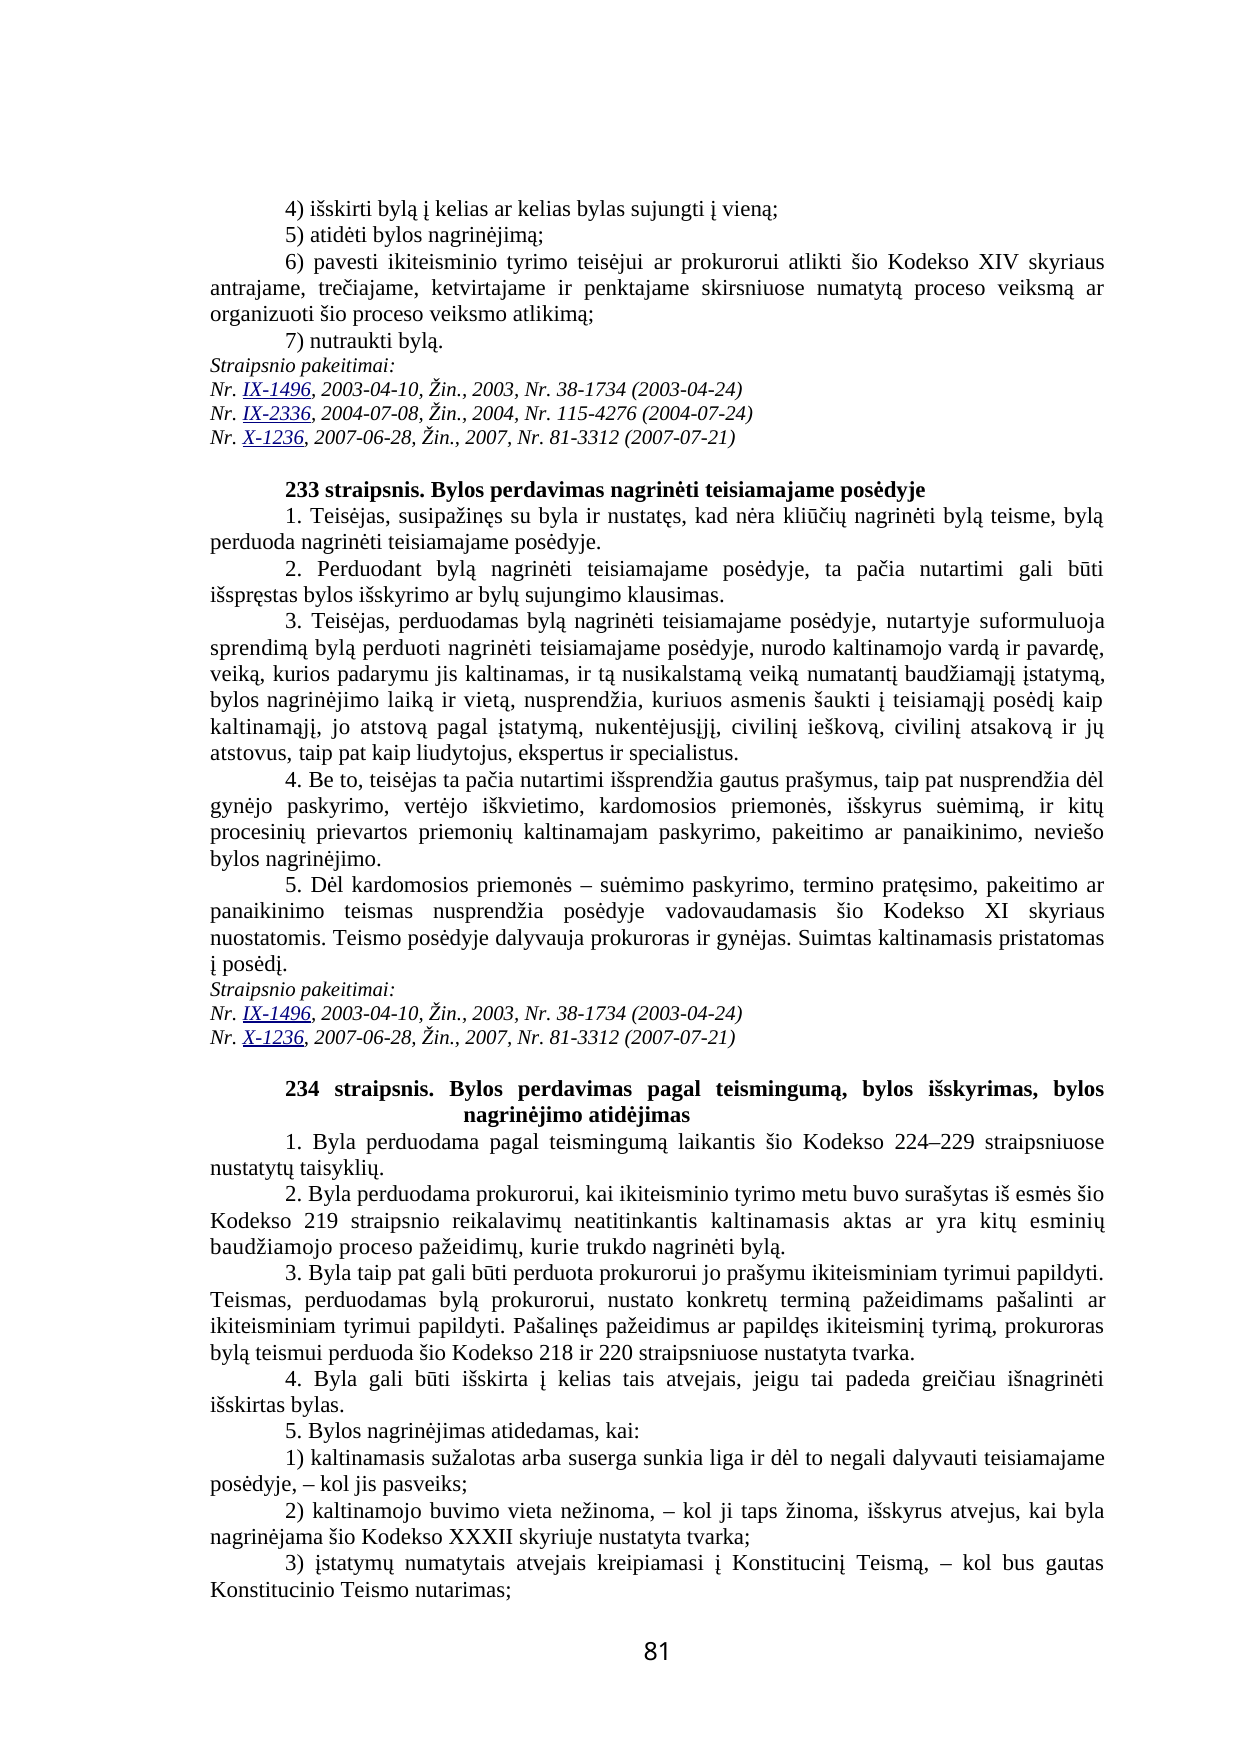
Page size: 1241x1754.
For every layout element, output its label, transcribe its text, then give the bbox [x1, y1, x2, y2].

text 2. Byla perduodama prokurorui, kai ikiteisminio tyrimo metu buvo surašytas iš esmės šio Kodekso 219 straipsnio reikalavimų neatitinkantis kaltinamasis aktas ar yra kitų esminių baudžiamojo proceso pažeidimų, kurie trukdo nagrinėti bylą. [210, 1180, 1106, 1259]
text 7) nutraukti bylą. [210, 327, 1106, 353]
text Straipsnio pakeitimai: [210, 976, 1106, 1001]
text Nr. X-1236, 2007-06-28, Žin., 2007, Nr. 81-3312 (2007-07-21) [210, 425, 1106, 449]
text 5. Dėl kardomosios priemonės – suėmimo paskyrimo, termino pratęsimo, pakeitimo ar panaikinimo teismas nusprendžia posėdyje vadovaudamasis šio Kodekso XI skyriaus nuostatomis. Teismo posėdyje dalyvauja prokuroras ir gynėjas. Suimtas kaltinamasis pristatomas į posėdį. [210, 871, 1106, 976]
text Nr. IX-1496, 2003-04-10, Žin., 2003, Nr. 38-1734 (2003-04-24) [210, 1001, 1106, 1024]
text 233 straipsnis. Bylos perdavimas nagrinėti teisiamajame posėdyje [210, 476, 1106, 502]
text 4. Be to, teisėjas ta pačia nutartimi išsprendžia gautus prašymus, taip pat nusprendžia dėl gynėjo paskyrimo, vertėjo iškvietimo, kardomosios priemonės, išskyrus suėmimą, ir kitų procesinių prievartos priemonių kaltinamajam paskyrimo, pakeitimo ar panaikinimo, neviešo bylos nagrinėjimo. [210, 766, 1106, 871]
text 3. Byla taip pat gali būti perduota prokurorui jo prašymu ikiteisminiam tyrimui papildyti. Teismas, perduodamas bylą prokurorui, nustato konkretų terminą pažeidimams pašalinti ar ikiteisminiam tyrimui papildyti. Pašalinęs pažeidimus ar papildęs ikiteisminį tyrimą, prokuroras bylą teismui perduoda šio Kodekso 218 ir 220 straipsniuose nustatyta tvarka. [210, 1259, 1106, 1365]
text 6) pavesti ikiteisminio tyrimo teisėjui ar prokurorui atlikti šio Kodekso XIV skyriaus antrajame, trečiajame, ketvirtajame ir penktajame skirsniuose numatytą proceso veiksmą ar organizuoti šio proceso veiksmo atlikimą; [210, 248, 1106, 327]
text 1) kaltinamasis sužalotas arba suserga sunkia liga ir dėl to negali dalyvauti teisiamajame posėdyje, – kol jis pasveiks; [210, 1444, 1106, 1497]
text 5) atidėti bylos nagrinėjimą; [210, 221, 1106, 248]
text 4) išskirti bylą į kelias ar kelias bylas sujungti į vieną; [210, 195, 1106, 221]
text 234 straipsnis. Bylos perdavimas pagal teismingumą, bylos išskyrimas, bylos nagrinėjimo atidėjimas [285, 1075, 1106, 1128]
text Nr. IX-1496, 2003-04-10, Žin., 2003, Nr. 38-1734 (2003-04-24) [210, 377, 1106, 401]
text Straipsnio pakeitimai: [210, 353, 1106, 377]
text 5. Bylos nagrinėjimas atidedamas, kai: [210, 1418, 1106, 1444]
text Nr. X-1236, 2007-06-28, Žin., 2007, Nr. 81-3312 (2007-07-21) [210, 1024, 1106, 1049]
text 3) įstatymų numatytais atvejais kreipiamasi į Konstitucinį Teismą, – kol bus gautas Konstitucinio Teismo nutarimas; [210, 1549, 1106, 1602]
text 2. Perduodant bylą nagrinėti teisiamajame posėdyje, ta pačia nutartimi gali būti išspręstas bylos išskyrimo ar bylų sujungimo klausimas. [210, 555, 1106, 607]
text 2) kaltinamojo buvimo vieta nežinoma, – kol ji taps žinoma, išskyrus atvejus, kai byla nagrinėjama šio Kodekso XXXII skyriuje nustatyta tvarka; [210, 1497, 1106, 1549]
text 4. Byla gali būti išskirta į kelias tais atvejais, jeigu tai padeda greičiau išnagrinėti išskirtas bylas. [210, 1365, 1106, 1418]
text 3. Teisėjas, perduodamas bylą nagrinėti teisiamajame posėdyje, nutartyje suformuluoja sprendimą bylą perduoti nagrinėti teisiamajame posėdyje, nurodo kaltinamojo vardą ir pavardę, veiką, kurios padarymu jis kaltinamas, ir tą nusikalstamą veiką numatantį baudžiamąjį įstatymą, bylos nagrinėjimo laiką ir vietą, nusprendžia, kuriuos asmenis šaukti į teisiamąjį posėdį kaip kaltinamąjį, jo atstovą pagal įstatymą, nukentėjusįjį, civilinį ieškovą, civilinį atsakovą ir jų atstovus, taip pat kaip liudytojus, ekspertus ir specialistus. [210, 607, 1106, 766]
text Nr. IX-2336, 2004-07-08, Žin., 2004, Nr. 115-4276 (2004-07-24) [210, 401, 1106, 425]
text 1. Byla perduodama pagal teismingumą laikantis šio Kodekso 224–229 straipsniuose nustatytų taisyklių. [210, 1128, 1106, 1180]
text 1. Teisėjas, susipažinęs su byla ir nustatęs, kad nėra kliūčių nagrinėti bylą teisme, bylą perduoda nagrinėti teisiamajame posėdyje. [210, 502, 1106, 555]
